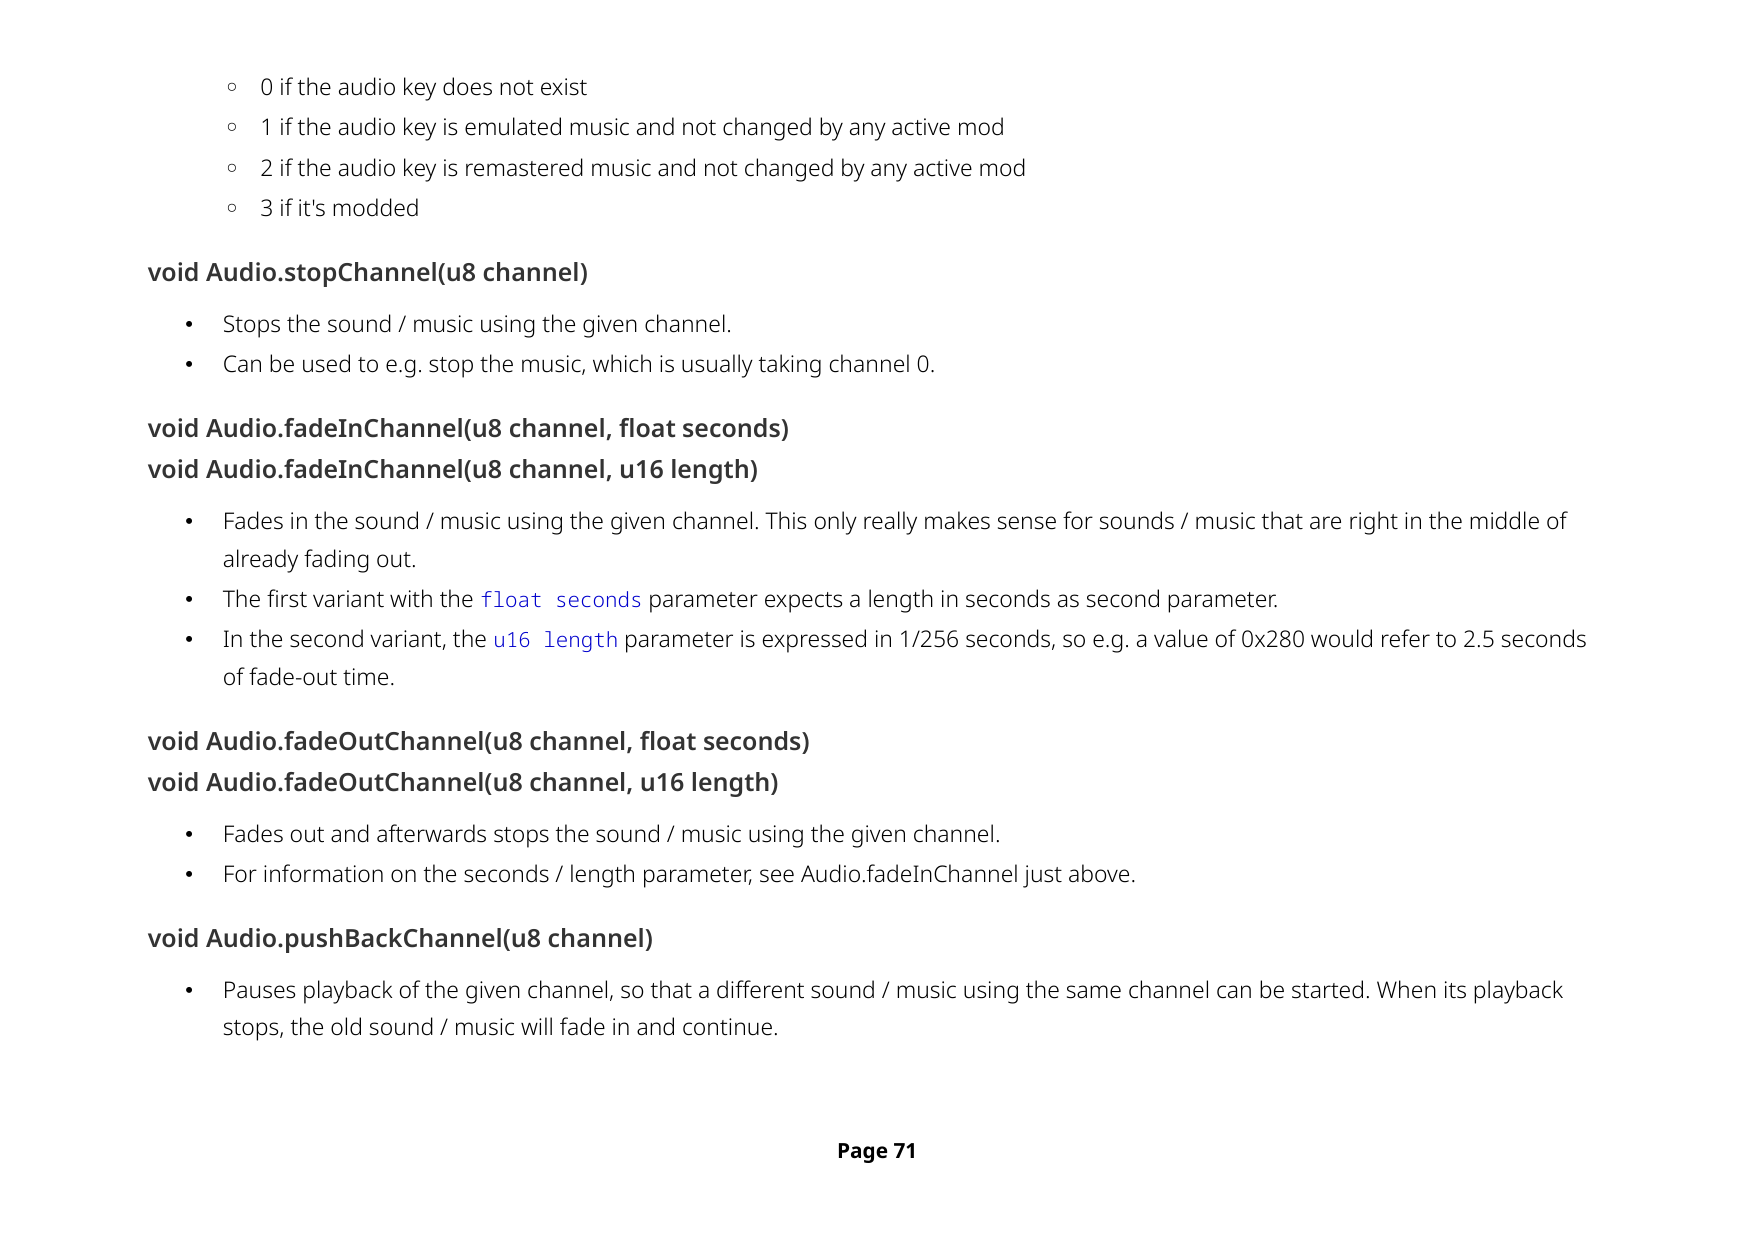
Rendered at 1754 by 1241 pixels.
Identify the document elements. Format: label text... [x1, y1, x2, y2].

list For information on the seconds / length parameter, see Audio.fadeInChannel just above. [185, 858, 1606, 889]
list In the second variant, the u16 length parameter is expressed in 1/256 seconds, so e.g. a value of 0x280 would refer to 2.5 seconds of fade-out time. [185, 623, 1606, 692]
list 1 if the audio key is emulated music and not changed by any active mod [223, 111, 1606, 142]
list Stops the sound / music using the given channel. [185, 308, 1606, 339]
list Fades in the sound / music using the given channel. This only really makes sense for sounds / music that are right in the middle of already fading out. [185, 505, 1606, 574]
list Fades out and afterwards stops the sound / music using the given channel. [185, 817, 1606, 849]
list 0 if the audio key does not exist [223, 71, 1606, 102]
list 3 if it's modded [223, 192, 1606, 223]
subtitle void Audio.pushBackChannel(u8 channel) [148, 920, 1606, 954]
list Pauses playback of the given channel, so that a different sound / music using the same channel can be started. When its playback stops, the old sound / music will fade in and continue. [185, 974, 1606, 1042]
list Can be used to e.g. stop the music, which is usually taking channel 0. [185, 348, 1606, 379]
list 2 if the audio key is remastered music and not changed by any active mod [223, 152, 1606, 183]
list The first variant with the float seconds parameter expects a length in seconds as second parameter. [185, 583, 1606, 614]
subtitle void Audio.stopChannel(u8 channel) [148, 254, 1606, 289]
subtitle void Audio.fadeOutChannel(u8 channel, float seconds) void Audio.fadeOutChannel(u8 channel, u16 length) [148, 723, 1606, 798]
subtitle void Audio.fadeInChannel(u8 channel, float seconds) void Audio.fadeInChannel(u8 channel, u16 length) [148, 411, 1606, 486]
